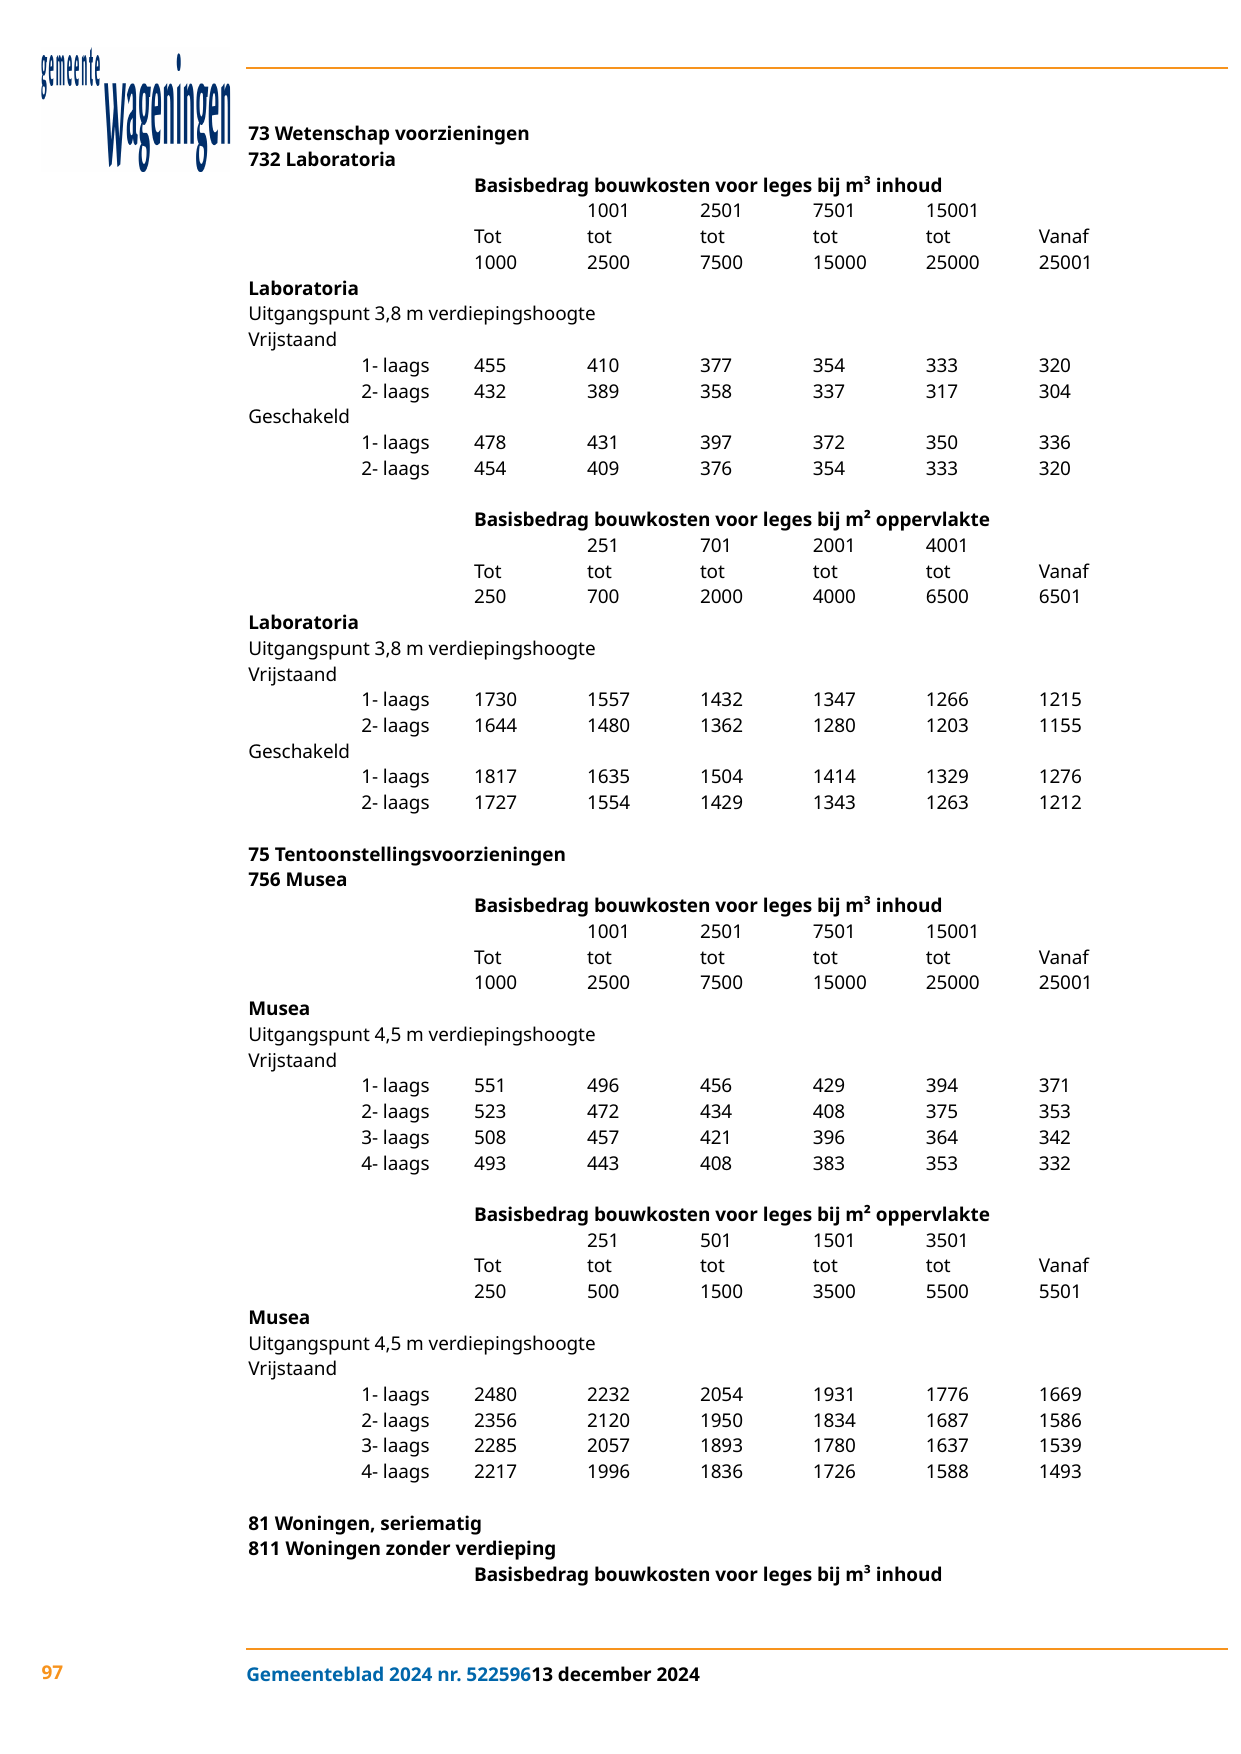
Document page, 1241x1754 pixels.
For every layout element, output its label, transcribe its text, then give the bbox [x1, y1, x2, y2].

table_cell 1- laags [361, 429, 474, 455]
table_cell [1039, 841, 1152, 867]
table_cell [813, 1047, 926, 1072]
table_cell 732 Laboratoria [248, 146, 474, 172]
table_cell [361, 584, 474, 609]
table_cell [813, 404, 926, 429]
table_cell 2356 [474, 1407, 587, 1433]
table_cell [248, 764, 361, 789]
table_cell [926, 404, 1038, 429]
table_cell [813, 867, 926, 892]
table_cell [474, 815, 587, 841]
table_cell 2217 [474, 1459, 587, 1484]
table_cell [1039, 1510, 1152, 1536]
table_cell [700, 404, 813, 429]
table_cell 472 [587, 1098, 700, 1124]
table_cell Uitgangspunt 4,5 m verdiepingshoogte [248, 1330, 700, 1356]
table_cell 15000 [813, 249, 926, 275]
table_cell [474, 275, 587, 301]
table_cell 1000 [474, 970, 587, 995]
table_cell 25000 [926, 970, 1038, 995]
table_cell [474, 918, 587, 944]
table_cell 1500 [700, 1278, 813, 1304]
table_cell 431 [587, 429, 700, 455]
table_cell [361, 1253, 474, 1278]
table_cell 317 [926, 378, 1038, 403]
table_cell 434 [700, 1098, 813, 1124]
table_cell 342 [1039, 1124, 1152, 1150]
table_cell 1780 [813, 1433, 926, 1458]
table_cell 551 [474, 1073, 587, 1098]
table_cell Basisbedrag bouwkosten voor leges bij m³ inhoud [474, 1561, 1038, 1587]
table_cell 2- laags [361, 790, 474, 815]
table_cell 2- laags [361, 712, 474, 738]
table_cell 353 [1039, 1098, 1152, 1124]
table_cell [813, 995, 926, 1021]
table_cell 251 [587, 532, 700, 558]
table_cell 4001 [926, 532, 1038, 558]
table_cell 371 [1039, 1073, 1152, 1098]
table_cell [700, 121, 813, 146]
table_cell 1644 [474, 712, 587, 738]
table_cell [1039, 1227, 1152, 1253]
table_cell [248, 1484, 361, 1510]
table_cell [474, 1304, 587, 1330]
table_cell [1039, 172, 1152, 198]
table_cell 1586 [1039, 1407, 1152, 1433]
table_cell 4- laags [361, 1459, 474, 1484]
table_cell 389 [587, 378, 700, 403]
table_cell Basisbedrag bouwkosten voor leges bij m³ inhoud [474, 172, 1038, 198]
table_cell tot [587, 558, 700, 584]
table_cell 6501 [1039, 584, 1152, 609]
table_cell 2500 [587, 970, 700, 995]
table_cell [813, 1175, 926, 1201]
table_cell [1039, 609, 1152, 635]
table_cell [587, 609, 700, 635]
table_cell [700, 841, 813, 867]
table_cell 1834 [813, 1407, 926, 1433]
table_cell [248, 970, 361, 995]
table_cell [813, 609, 926, 635]
table_cell Tot [474, 558, 587, 584]
table_cell tot [700, 558, 813, 584]
table_cell [361, 1201, 474, 1227]
table_cell 3501 [926, 1227, 1038, 1253]
table_cell [474, 738, 587, 764]
table_cell [361, 95, 474, 121]
table_cell [813, 301, 926, 326]
table_cell 501 [700, 1227, 813, 1253]
table_cell [813, 738, 926, 764]
table_cell [474, 1227, 587, 1253]
table_cell Vanaf [1039, 944, 1152, 969]
table_cell 408 [700, 1150, 813, 1175]
table_cell 1276 [1039, 764, 1152, 789]
table_cell tot [587, 1253, 700, 1278]
table_cell [248, 1459, 361, 1484]
table_cell [248, 1073, 361, 1098]
table_cell 375 [926, 1098, 1038, 1124]
table_cell [813, 275, 926, 301]
table_cell 1931 [813, 1381, 926, 1407]
table_cell [587, 661, 700, 687]
table_cell 1557 [587, 687, 700, 712]
table_cell [926, 609, 1038, 635]
table_cell 250 [474, 1278, 587, 1304]
table_cell [587, 1175, 700, 1201]
table_cell [1039, 1561, 1152, 1587]
table_cell 2001 [813, 532, 926, 558]
table_cell [248, 1561, 361, 1587]
table_cell 2000 [700, 584, 813, 609]
table_cell [474, 146, 587, 172]
table_cell [1039, 95, 1152, 121]
table_cell [813, 1484, 926, 1510]
table_cell Vrijstaand [248, 661, 474, 687]
table_cell 1347 [813, 687, 926, 712]
table_cell 354 [813, 455, 926, 481]
table_cell Geschakeld [248, 738, 474, 764]
table_cell tot [700, 1253, 813, 1278]
table_cell [1039, 1304, 1152, 1330]
table_cell [1039, 918, 1152, 944]
table_cell 1539 [1039, 1433, 1152, 1458]
table_cell 421 [700, 1124, 813, 1150]
table_cell 1893 [700, 1433, 813, 1458]
table_cell 1215 [1039, 687, 1152, 712]
table_cell [813, 95, 926, 121]
table_cell 364 [926, 1124, 1038, 1150]
table_cell tot [926, 558, 1038, 584]
table_cell [248, 1227, 361, 1253]
table_cell 1996 [587, 1459, 700, 1484]
table_cell [1039, 1175, 1152, 1201]
table_cell 2120 [587, 1407, 700, 1433]
table_cell [700, 95, 813, 121]
table_cell 358 [700, 378, 813, 403]
table_cell [474, 1356, 587, 1381]
table_cell 1280 [813, 712, 926, 738]
table_cell 1- laags [361, 687, 474, 712]
table_cell [926, 738, 1038, 764]
table_cell [813, 1304, 926, 1330]
table_cell [926, 635, 1038, 661]
table_cell 5501 [1039, 1278, 1152, 1304]
table_cell 2501 [700, 918, 813, 944]
table_cell [700, 1536, 813, 1561]
table_cell 251 [587, 1227, 700, 1253]
table_cell 1155 [1039, 712, 1152, 738]
table_cell 508 [474, 1124, 587, 1150]
table_cell 1212 [1039, 790, 1152, 815]
table_cell [1039, 1047, 1152, 1072]
table_cell 25001 [1039, 249, 1152, 275]
table_cell 7501 [813, 918, 926, 944]
table_cell [700, 1330, 813, 1356]
table_cell [813, 841, 926, 867]
table_cell [248, 1407, 361, 1433]
table_cell 376 [700, 455, 813, 481]
table_cell [700, 301, 813, 326]
table_cell tot [926, 944, 1038, 969]
table_cell [926, 1175, 1038, 1201]
table_cell [1039, 867, 1152, 892]
table_cell [361, 1278, 474, 1304]
table_cell [700, 1304, 813, 1330]
table_cell [1039, 1536, 1152, 1561]
table_cell 432 [474, 378, 587, 403]
table_cell [587, 146, 700, 172]
table_cell [1039, 738, 1152, 764]
table_cell [248, 790, 361, 815]
table_cell [361, 1175, 474, 1201]
table_cell [248, 584, 361, 609]
table_cell 1637 [926, 1433, 1038, 1458]
table_cell 333 [926, 352, 1038, 378]
table_cell Vrijstaand [248, 1356, 474, 1381]
table_cell [248, 893, 361, 918]
table_cell [587, 1304, 700, 1330]
table_cell [926, 121, 1038, 146]
table_cell 337 [813, 378, 926, 403]
table_cell [700, 1510, 813, 1536]
table_cell [1039, 532, 1152, 558]
table_cell [361, 970, 474, 995]
table_cell 7501 [813, 198, 926, 223]
table_cell [248, 944, 361, 969]
table_cell [1039, 121, 1152, 146]
table_cell [813, 815, 926, 841]
table_cell [248, 532, 361, 558]
table_cell [361, 995, 474, 1021]
table_cell tot [813, 944, 926, 969]
table_cell [700, 609, 813, 635]
table_cell Laboratoria [248, 609, 474, 635]
table_cell Tot [474, 1253, 587, 1278]
table_cell [926, 1510, 1038, 1536]
table_cell Basisbedrag bouwkosten voor leges bij m² oppervlakte [474, 506, 1152, 532]
table_cell [361, 815, 474, 841]
table_cell Musea [248, 1304, 361, 1330]
table_cell 756 Musea [248, 867, 474, 892]
table_cell [813, 1356, 926, 1381]
table_cell [1039, 275, 1152, 301]
table_cell 333 [926, 455, 1038, 481]
table_cell [474, 198, 587, 223]
table_cell tot [700, 224, 813, 249]
table_cell 383 [813, 1150, 926, 1175]
table_cell [587, 738, 700, 764]
table_cell [361, 249, 474, 275]
table_cell 1000 [474, 249, 587, 275]
table_cell 75 Tentoonstellingsvoorzieningen [248, 841, 700, 867]
table_cell [1039, 815, 1152, 841]
table_cell [926, 95, 1038, 121]
table_cell 1687 [926, 1407, 1038, 1433]
table_cell [474, 532, 587, 558]
table_cell 353 [926, 1150, 1038, 1175]
table_cell [1039, 635, 1152, 661]
table_cell 5500 [926, 1278, 1038, 1304]
table_cell [926, 481, 1038, 506]
table_cell [926, 1536, 1038, 1561]
table_cell [813, 326, 926, 352]
table_cell [926, 146, 1038, 172]
table_cell [700, 995, 813, 1021]
table_cell 1817 [474, 764, 587, 789]
table_cell [361, 172, 474, 198]
table_cell 1635 [587, 764, 700, 789]
table_cell 394 [926, 1073, 1038, 1098]
table_cell 1343 [813, 790, 926, 815]
table_cell [700, 146, 813, 172]
table_cell [700, 815, 813, 841]
table_cell [474, 404, 587, 429]
table_cell 336 [1039, 429, 1152, 455]
table_cell 1501 [813, 1227, 926, 1253]
table_cell [813, 635, 926, 661]
table_cell [926, 841, 1038, 867]
table_cell [1039, 404, 1152, 429]
table_cell 1429 [700, 790, 813, 815]
table_cell [361, 1227, 474, 1253]
table_cell [1039, 1021, 1152, 1047]
table_cell Musea [248, 995, 361, 1021]
table_cell 493 [474, 1150, 587, 1175]
table_cell [474, 1047, 587, 1072]
table_cell 1329 [926, 764, 1038, 789]
table_cell 1726 [813, 1459, 926, 1484]
table_cell [248, 172, 361, 198]
table_cell 7500 [700, 249, 813, 275]
table_cell 478 [474, 429, 587, 455]
table_cell tot [926, 1253, 1038, 1278]
table_cell 496 [587, 1073, 700, 1098]
table_cell 320 [1039, 455, 1152, 481]
table_cell 455 [474, 352, 587, 378]
table_cell [361, 506, 474, 532]
table_cell [248, 455, 361, 481]
table_cell [474, 1175, 587, 1201]
table_cell tot [813, 558, 926, 584]
table_cell 81 Woningen, seriematig [248, 1510, 587, 1536]
table_cell 409 [587, 455, 700, 481]
table_cell 2285 [474, 1433, 587, 1458]
table_cell tot [700, 944, 813, 969]
table_cell 1504 [700, 764, 813, 789]
table_cell 1950 [700, 1407, 813, 1433]
table_cell 2501 [700, 198, 813, 223]
table_cell [813, 1021, 926, 1047]
table_cell 4- laags [361, 1150, 474, 1175]
table_cell [474, 95, 587, 121]
table_cell [248, 1098, 361, 1124]
table_cell 1836 [700, 1459, 813, 1484]
table_cell [248, 249, 361, 275]
table_cell [926, 1021, 1038, 1047]
table_cell [361, 481, 474, 506]
table_cell [587, 275, 700, 301]
table_cell Uitgangspunt 4,5 m verdiepingshoogte [248, 1021, 700, 1047]
table_cell 1730 [474, 687, 587, 712]
table_cell [926, 301, 1038, 326]
table_cell [361, 893, 474, 918]
table_cell [926, 275, 1038, 301]
table_cell Uitgangspunt 3,8 m verdiepingshoogte [248, 635, 700, 661]
table_cell [474, 609, 587, 635]
table_cell [700, 635, 813, 661]
table_cell [1039, 1356, 1152, 1381]
table_cell [587, 95, 700, 121]
table_cell 6500 [926, 584, 1038, 609]
table_cell 1669 [1039, 1381, 1152, 1407]
table_cell [587, 995, 700, 1021]
table_cell 15001 [926, 918, 1038, 944]
table_cell 1727 [474, 790, 587, 815]
table_cell 2- laags [361, 455, 474, 481]
table_cell [587, 1047, 700, 1072]
table_cell [926, 867, 1038, 892]
table_cell [248, 95, 361, 121]
table_cell [474, 326, 587, 352]
table_cell [361, 1484, 474, 1510]
table_cell [1039, 995, 1152, 1021]
table_cell tot [587, 224, 700, 249]
table_cell [700, 275, 813, 301]
table_cell 15000 [813, 970, 926, 995]
table_cell [1039, 661, 1152, 687]
table_cell [474, 1484, 587, 1510]
table_cell [248, 481, 361, 506]
table_cell [700, 867, 813, 892]
table_cell [361, 944, 474, 969]
table_cell Uitgangspunt 3,8 m verdiepingshoogte [248, 301, 700, 326]
table_cell 408 [813, 1098, 926, 1124]
table_cell 3- laags [361, 1433, 474, 1458]
table_cell [587, 1356, 700, 1381]
table_cell 1- laags [361, 352, 474, 378]
table_cell Vanaf [1039, 1253, 1152, 1278]
table_cell 25000 [926, 249, 1038, 275]
table_cell 320 [1039, 352, 1152, 378]
table_cell [587, 815, 700, 841]
table_cell 4000 [813, 584, 926, 609]
table_cell [926, 815, 1038, 841]
table_cell [1039, 481, 1152, 506]
table_cell 3- laags [361, 1124, 474, 1150]
table_cell [248, 1381, 361, 1407]
table_cell [248, 1175, 361, 1201]
table_cell [813, 121, 926, 146]
table_cell [361, 558, 474, 584]
table_cell 1203 [926, 712, 1038, 738]
table_cell Laboratoria [248, 275, 474, 301]
table_cell 2232 [587, 1381, 700, 1407]
table_cell [700, 481, 813, 506]
table_cell 1263 [926, 790, 1038, 815]
table_cell [248, 1433, 361, 1458]
table_cell 2500 [587, 249, 700, 275]
table_cell [926, 1047, 1038, 1072]
table_cell tot [587, 944, 700, 969]
table_cell 700 [587, 584, 700, 609]
table_cell [474, 995, 587, 1021]
table_cell 2- laags [361, 378, 474, 403]
table_cell [248, 198, 361, 223]
table_cell Tot [474, 944, 587, 969]
table_cell [926, 1330, 1038, 1356]
table_cell 372 [813, 429, 926, 455]
table_cell 454 [474, 455, 587, 481]
table_cell [700, 326, 813, 352]
table_cell 811 Woningen zonder verdieping [248, 1536, 700, 1561]
table_cell 1001 [587, 918, 700, 944]
table_cell [587, 404, 700, 429]
table_cell [700, 1484, 813, 1510]
table_cell 1554 [587, 790, 700, 815]
table_cell 1- laags [361, 1381, 474, 1407]
table_cell 457 [587, 1124, 700, 1150]
table_cell [474, 867, 587, 892]
table_cell Geschakeld [248, 404, 474, 429]
table_cell 377 [700, 352, 813, 378]
table_cell [587, 1484, 700, 1510]
table_cell [248, 687, 361, 712]
table_cell [474, 481, 587, 506]
table_cell 1493 [1039, 1459, 1152, 1484]
table_cell [926, 1356, 1038, 1381]
table_cell 500 [587, 1278, 700, 1304]
table_cell 2054 [700, 1381, 813, 1407]
table_cell [1039, 326, 1152, 352]
table_cell [813, 146, 926, 172]
table_cell [361, 198, 474, 223]
table_cell 15001 [926, 198, 1038, 223]
table_cell [361, 918, 474, 944]
table_cell 1480 [587, 712, 700, 738]
table_cell 1- laags [361, 764, 474, 789]
table_cell [248, 712, 361, 738]
table_cell 250 [474, 584, 587, 609]
table_cell [1039, 301, 1152, 326]
table_cell 1414 [813, 764, 926, 789]
table_cell 1362 [700, 712, 813, 738]
table_cell [813, 1330, 926, 1356]
table_cell [248, 506, 361, 532]
table_cell 1266 [926, 687, 1038, 712]
table_cell [926, 326, 1038, 352]
table_cell [813, 661, 926, 687]
table_cell [587, 1510, 700, 1536]
table_cell 25001 [1039, 970, 1152, 995]
table_cell 304 [1039, 378, 1152, 403]
table_cell [926, 1484, 1038, 1510]
table_cell 332 [1039, 1150, 1152, 1175]
table_cell [1039, 1330, 1152, 1356]
table_cell [361, 1561, 474, 1587]
table_cell 2- laags [361, 1407, 474, 1433]
table_cell [813, 1536, 926, 1561]
table_cell [700, 1021, 813, 1047]
table_cell [248, 1253, 361, 1278]
table_cell [926, 995, 1038, 1021]
table_cell tot [926, 224, 1038, 249]
table_cell [248, 1201, 361, 1227]
table_cell [248, 815, 361, 841]
table_cell 2057 [587, 1433, 700, 1458]
table_cell 1588 [926, 1459, 1038, 1484]
table_cell 350 [926, 429, 1038, 455]
table_cell Vanaf [1039, 224, 1152, 249]
table_cell 1- laags [361, 1073, 474, 1098]
table_cell tot [813, 224, 926, 249]
table_cell [1039, 1484, 1152, 1510]
table_cell [361, 224, 474, 249]
table_cell [700, 661, 813, 687]
table_cell [700, 738, 813, 764]
table_cell [248, 918, 361, 944]
table_cell 701 [700, 532, 813, 558]
table_cell Tot [474, 224, 587, 249]
table_cell [587, 867, 700, 892]
table_cell [1039, 146, 1152, 172]
table_cell [587, 326, 700, 352]
table_cell [1039, 893, 1152, 918]
table_cell 354 [813, 352, 926, 378]
table_cell 73 Wetenschap voorzieningen [248, 121, 700, 146]
table_cell 523 [474, 1098, 587, 1124]
table_cell [361, 1304, 474, 1330]
table_cell [248, 558, 361, 584]
table_cell 2480 [474, 1381, 587, 1407]
table_cell [248, 378, 361, 403]
table_cell 396 [813, 1124, 926, 1150]
table_cell [248, 1124, 361, 1150]
table_cell [1039, 198, 1152, 223]
table_cell 3500 [813, 1278, 926, 1304]
table_cell [248, 224, 361, 249]
table_cell 410 [587, 352, 700, 378]
table_cell 1001 [587, 198, 700, 223]
table_cell 1776 [926, 1381, 1038, 1407]
table_cell [700, 1175, 813, 1201]
table_cell Basisbedrag bouwkosten voor leges bij m² oppervlakte [474, 1201, 1152, 1227]
table_cell [813, 1510, 926, 1536]
table_cell [700, 1356, 813, 1381]
table_cell Basisbedrag bouwkosten voor leges bij m³ inhoud [474, 893, 1038, 918]
table_cell [248, 1150, 361, 1175]
table_cell [474, 661, 587, 687]
table_cell 7500 [700, 970, 813, 995]
table_cell 397 [700, 429, 813, 455]
table_cell [248, 1278, 361, 1304]
table_cell 2- laags [361, 1098, 474, 1124]
table_cell [248, 429, 361, 455]
table_cell [587, 481, 700, 506]
table_cell Vanaf [1039, 558, 1152, 584]
table_cell [248, 352, 361, 378]
table_cell Vrijstaand [248, 1047, 474, 1072]
table_cell 429 [813, 1073, 926, 1098]
table_cell [926, 1304, 1038, 1330]
table_cell tot [813, 1253, 926, 1278]
table_cell [361, 532, 474, 558]
table_cell [813, 481, 926, 506]
picture [41, 47, 231, 172]
table_cell [926, 661, 1038, 687]
table_cell 1432 [700, 687, 813, 712]
table_cell [700, 1047, 813, 1072]
table_cell Vrijstaand [248, 326, 474, 352]
table_cell 443 [587, 1150, 700, 1175]
table_cell 456 [700, 1073, 813, 1098]
